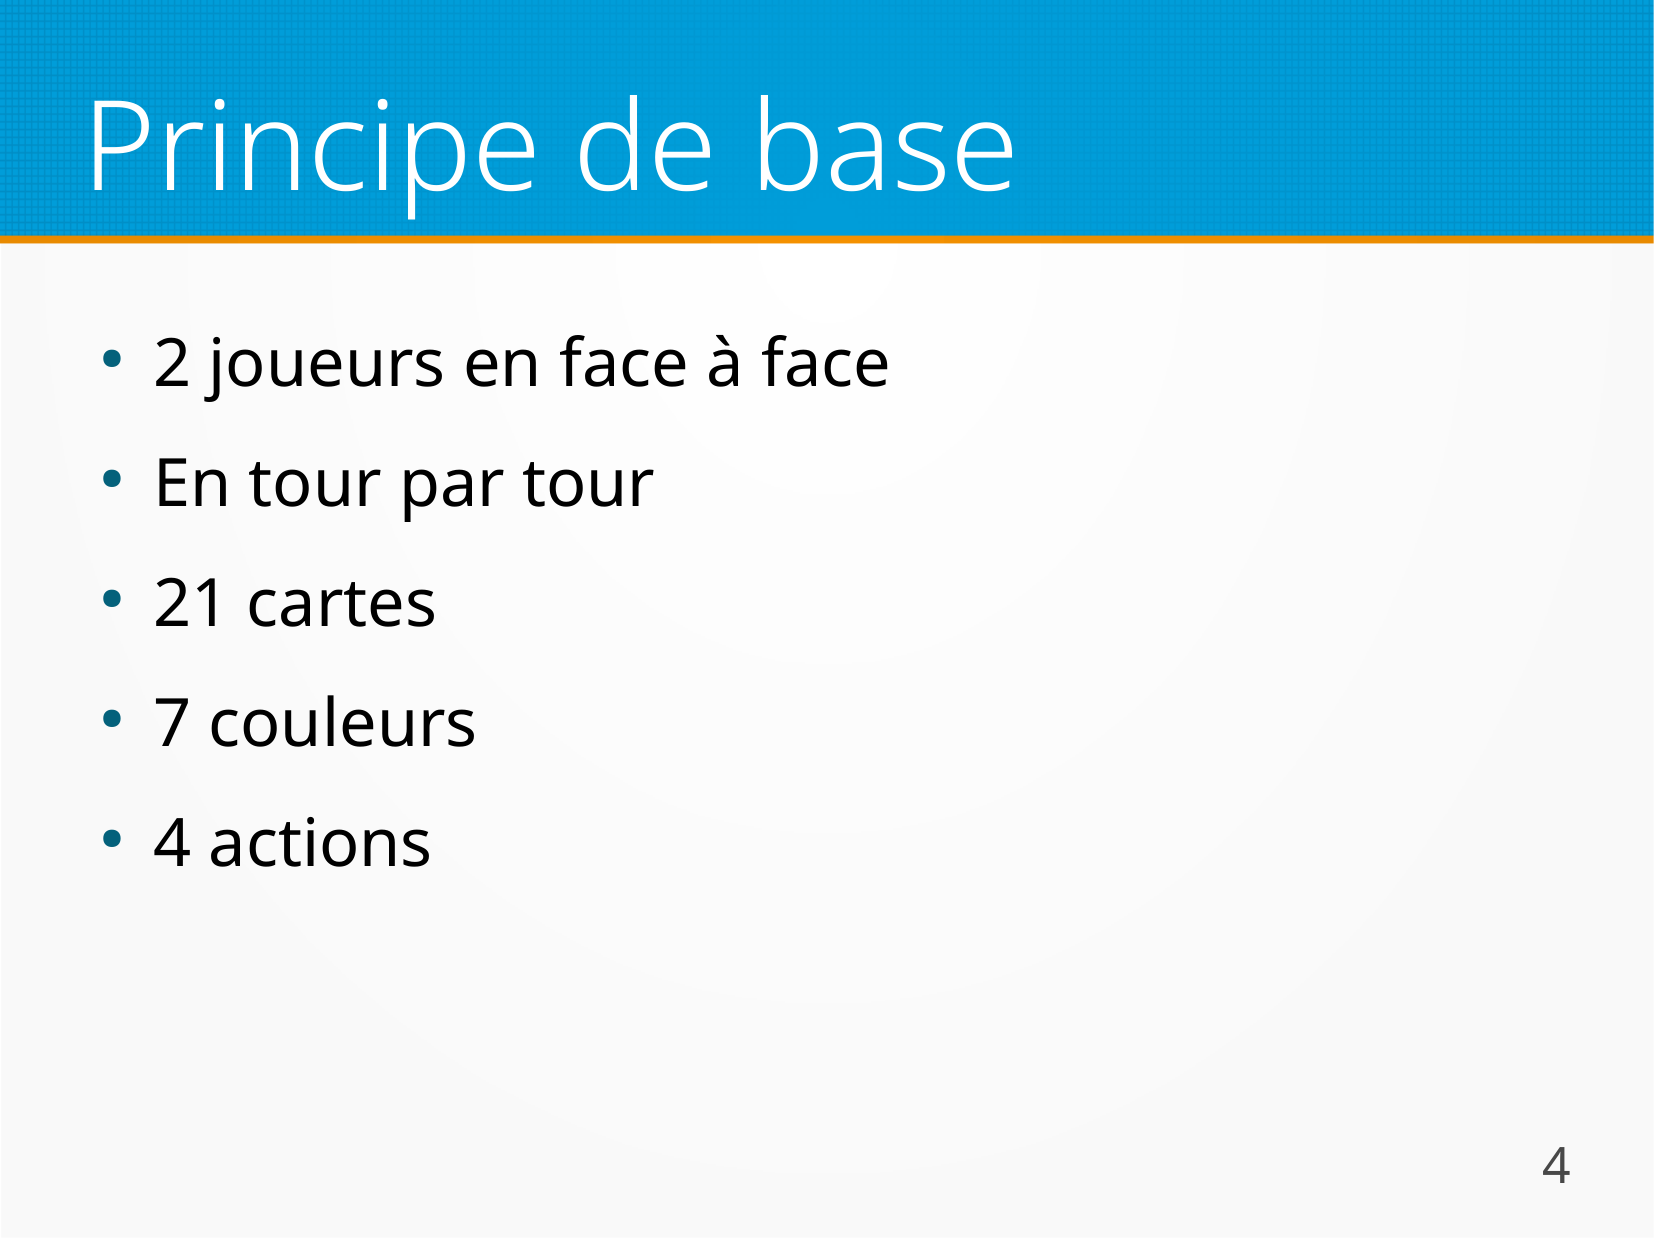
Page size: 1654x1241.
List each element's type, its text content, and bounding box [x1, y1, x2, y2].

picture [0, 236, 1654, 1241]
list 2 joueurs en face à face En tour par tour 21 cartes 7 couleurs 4 actions [82, 315, 1563, 1081]
title Principe de base [82, 19, 1571, 227]
